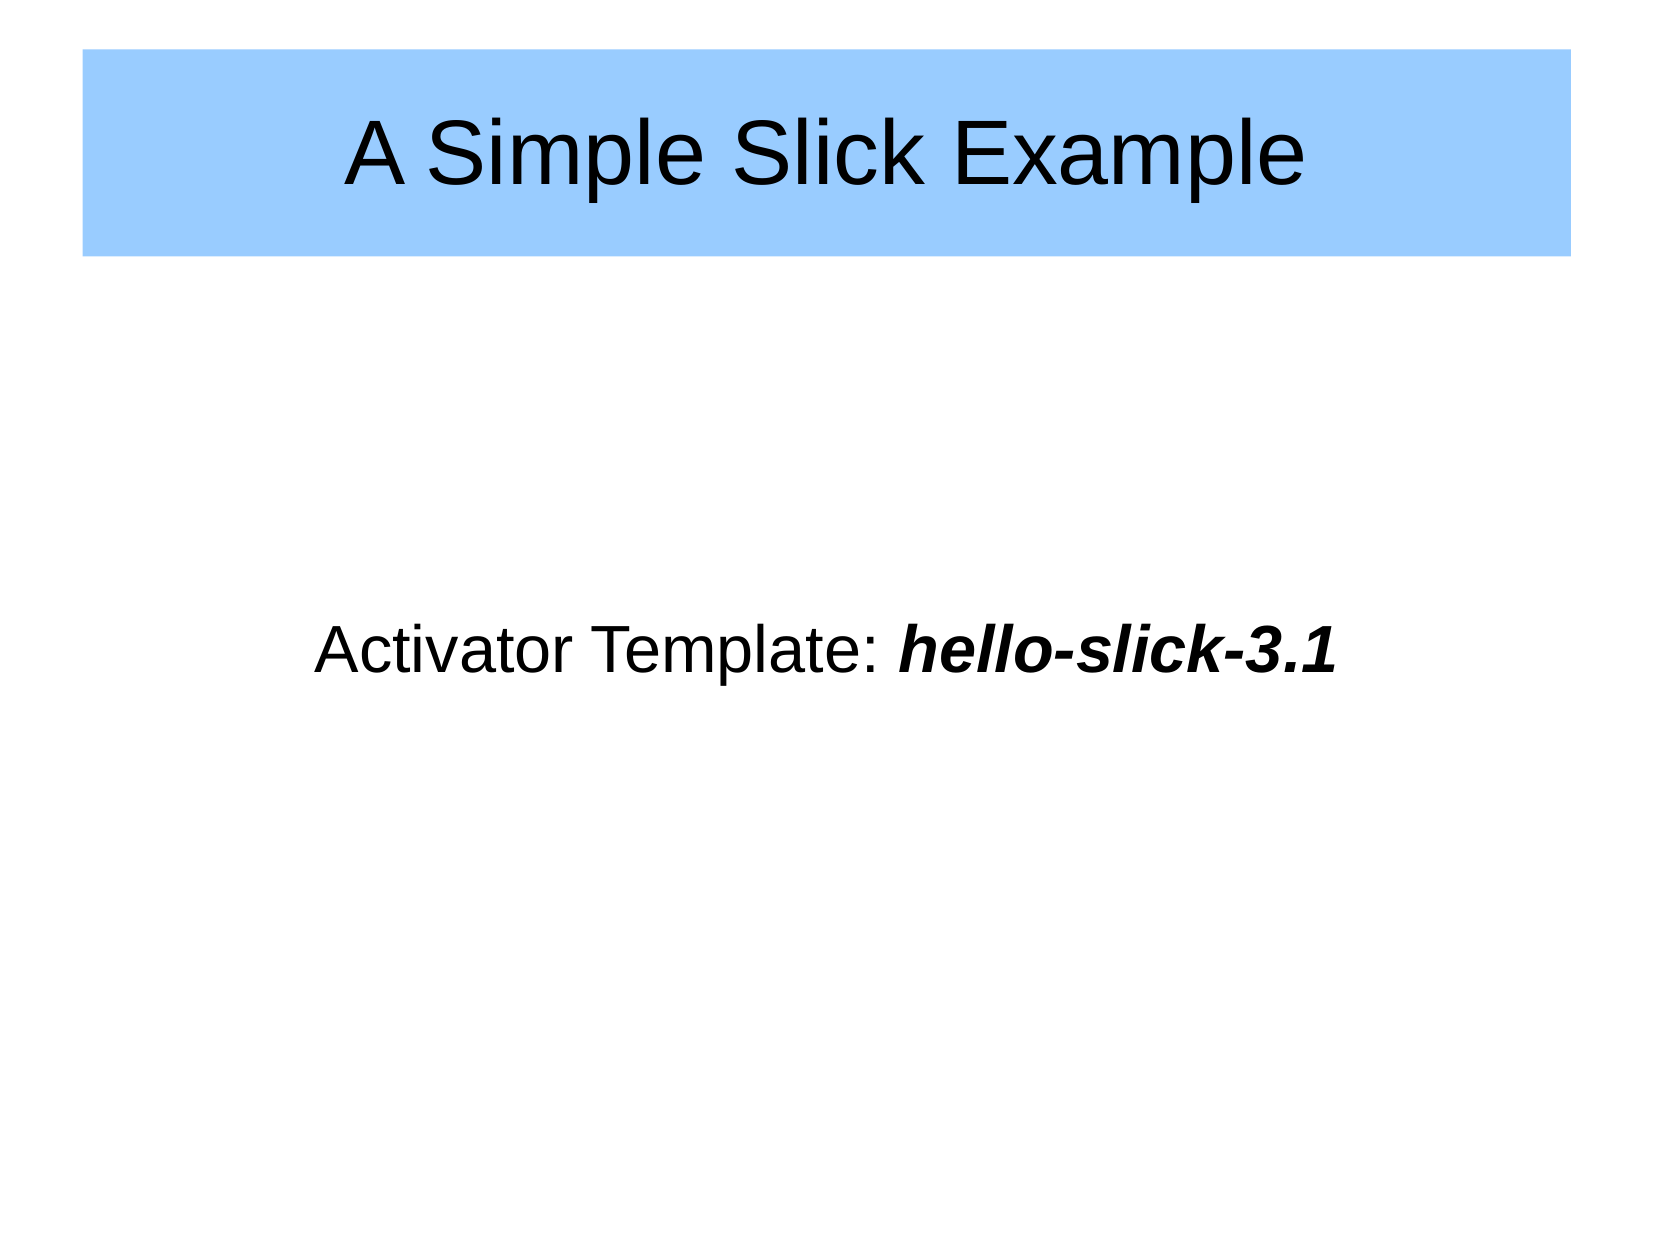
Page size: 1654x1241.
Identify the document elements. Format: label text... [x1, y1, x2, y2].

title A Simple Slick Example [82, 49, 1571, 257]
subtitle Activator Template: hello-slick-3.1 [82, 290, 1571, 1010]
